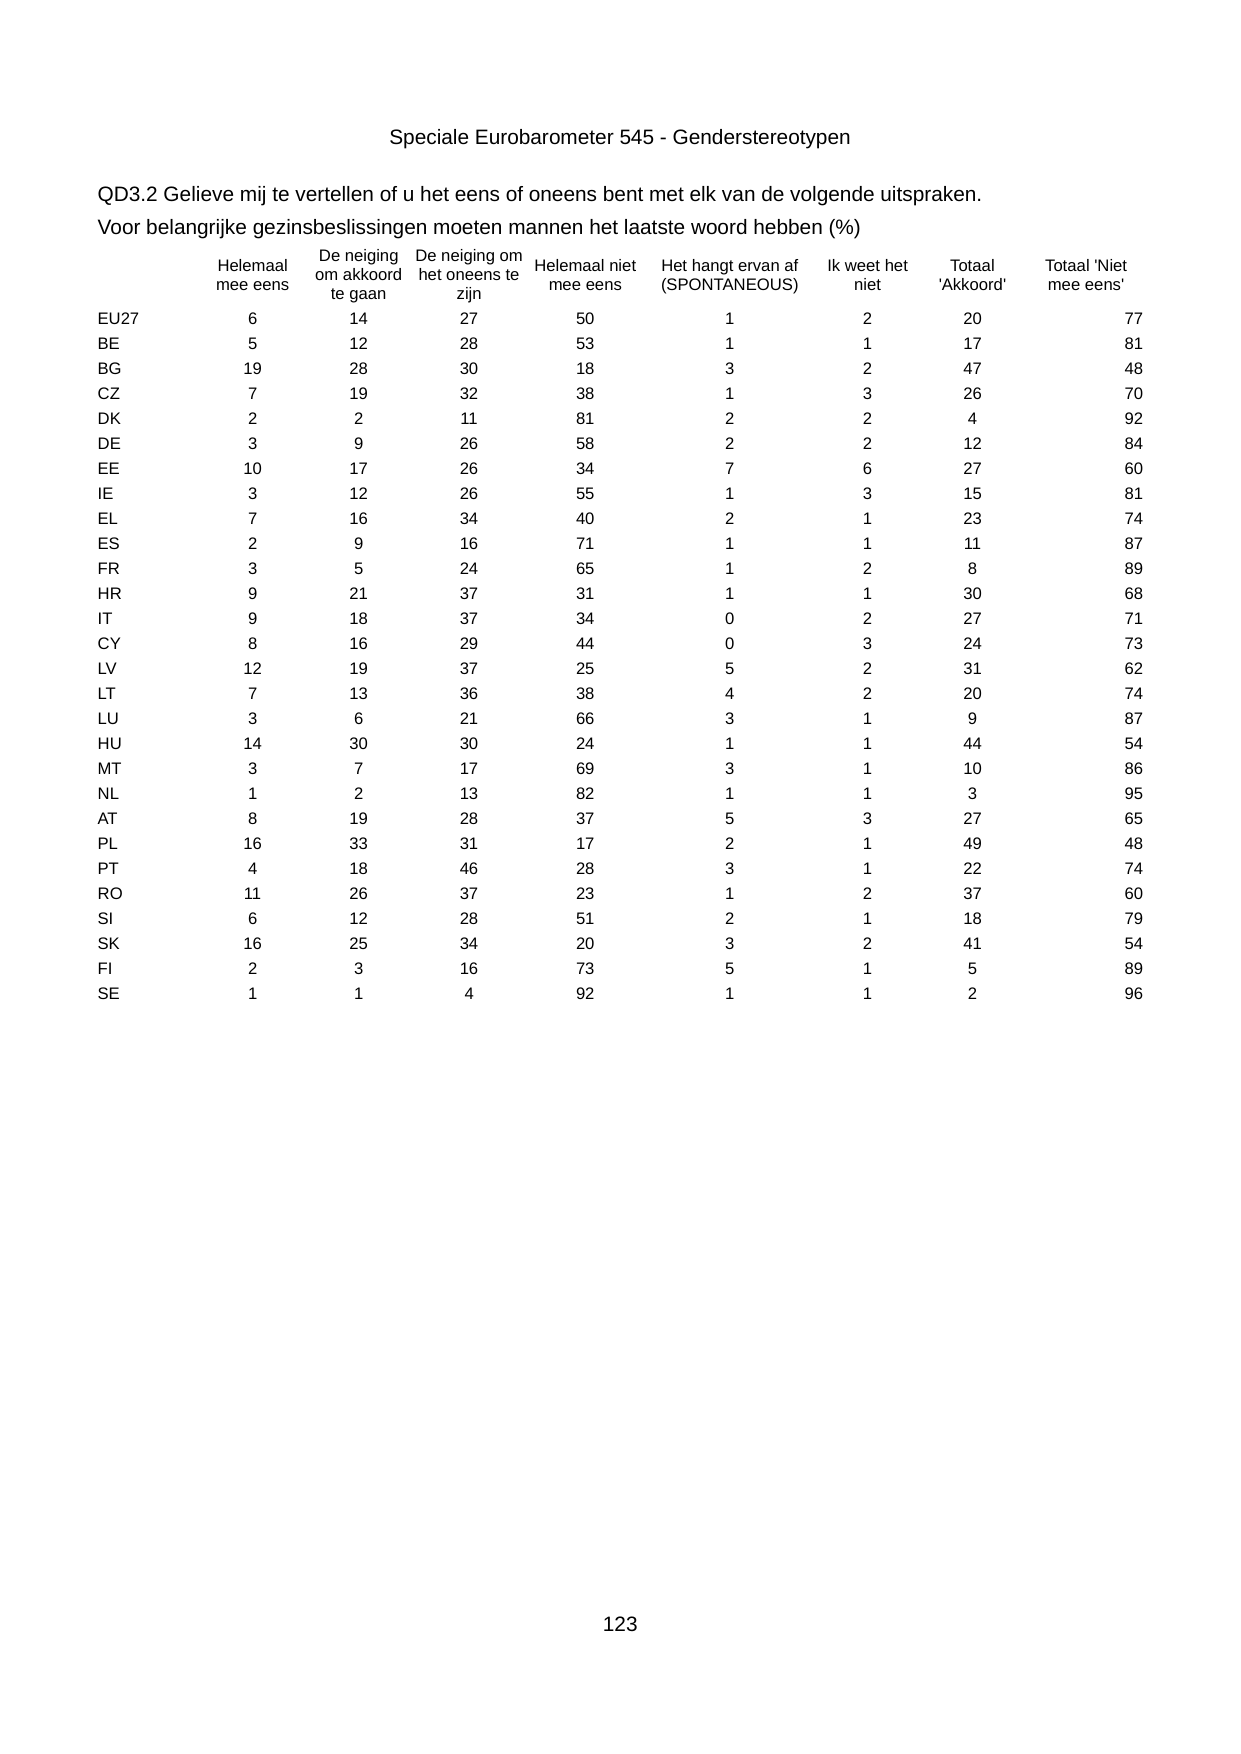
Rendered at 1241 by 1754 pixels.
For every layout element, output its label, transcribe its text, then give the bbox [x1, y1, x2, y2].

table_cell 30 [919, 581, 1026, 606]
table_cell 1 [643, 781, 816, 806]
table_cell 19 [306, 381, 411, 406]
table_cell 3 [919, 781, 1026, 806]
table_cell 26 [919, 381, 1026, 406]
table_cell 2 [919, 981, 1026, 1006]
table_cell 5 [306, 556, 411, 581]
table_cell 1 [643, 306, 816, 331]
table_cell 5 [643, 956, 816, 981]
table_cell 31 [411, 831, 527, 856]
table_cell SK [95, 931, 199, 956]
table_cell 2 [816, 931, 918, 956]
table_cell 1 [816, 706, 918, 731]
table_cell 6 [199, 306, 306, 331]
table_cell 25 [527, 656, 643, 681]
table_cell 1 [306, 981, 411, 1006]
table_cell 48 [1026, 831, 1146, 856]
table_cell 4 [199, 856, 306, 881]
table_cell 4 [643, 681, 816, 706]
table_cell 3 [199, 481, 306, 506]
table_cell 1 [643, 381, 816, 406]
table_cell 1 [816, 831, 918, 856]
table_cell CZ [95, 381, 199, 406]
table_cell 2 [816, 406, 918, 431]
table_cell 2 [816, 431, 918, 456]
table_cell 2 [816, 656, 918, 681]
table_cell 26 [411, 431, 527, 456]
table_cell 2 [643, 831, 816, 856]
table_cell 21 [306, 581, 411, 606]
table_cell 28 [306, 356, 411, 381]
table_cell 84 [1026, 431, 1146, 456]
table_cell 3 [199, 431, 306, 456]
table_cell 1 [816, 331, 918, 356]
table_cell 15 [919, 481, 1026, 506]
table_cell 60 [1026, 881, 1146, 906]
table_cell 55 [527, 481, 643, 506]
table_cell 7 [199, 381, 306, 406]
table_cell 3 [643, 756, 816, 781]
table_cell 1 [643, 731, 816, 756]
table_cell 2 [816, 681, 918, 706]
table_cell 23 [527, 881, 643, 906]
table_cell 19 [306, 656, 411, 681]
table_cell 7 [643, 456, 816, 481]
table_cell 7 [199, 681, 306, 706]
table_cell 18 [306, 856, 411, 881]
table_cell 3 [816, 806, 918, 831]
table_cell Totaal 'Akkoord' [919, 243, 1026, 306]
table_cell 1 [199, 781, 306, 806]
table_cell 50 [527, 306, 643, 331]
table_cell 9 [199, 581, 306, 606]
table_cell 40 [527, 506, 643, 531]
table_cell 3 [816, 631, 918, 656]
table_cell 33 [306, 831, 411, 856]
table_cell 7 [199, 506, 306, 531]
table_cell 17 [527, 831, 643, 856]
table_cell 7 [306, 756, 411, 781]
table_cell 37 [919, 881, 1026, 906]
table_cell 23 [919, 506, 1026, 531]
table_cell 74 [1026, 506, 1146, 531]
table_cell 1 [643, 881, 816, 906]
table_cell 1 [643, 581, 816, 606]
table_cell 3 [199, 706, 306, 731]
table_cell 16 [411, 956, 527, 981]
table_cell 3 [643, 356, 816, 381]
table_cell 18 [527, 356, 643, 381]
table_cell 92 [527, 981, 643, 1006]
table_cell De neiging om het oneens te zijn [411, 243, 527, 306]
table_cell 73 [1026, 631, 1146, 656]
table_cell 3 [306, 956, 411, 981]
table_cell 16 [306, 506, 411, 531]
table_cell 6 [816, 456, 918, 481]
table_cell 1 [816, 531, 918, 556]
table_cell NL [95, 781, 199, 806]
table_cell 6 [306, 706, 411, 731]
table_cell 12 [306, 906, 411, 931]
table_cell 54 [1026, 731, 1146, 756]
table_cell LT [95, 681, 199, 706]
table_cell 46 [411, 856, 527, 881]
table_cell 10 [919, 756, 1026, 781]
table_cell [95, 243, 199, 306]
table_cell 1 [643, 531, 816, 556]
table_cell 70 [1026, 381, 1146, 406]
table_cell 31 [527, 581, 643, 606]
table_cell 3 [643, 706, 816, 731]
table_cell 2 [643, 506, 816, 531]
table_cell 1 [816, 856, 918, 881]
table_cell EE [95, 456, 199, 481]
table_cell 79 [1026, 906, 1146, 931]
table_cell 1 [816, 906, 918, 931]
table_cell 10 [199, 456, 306, 481]
table_cell 58 [527, 431, 643, 456]
table_cell DE [95, 431, 199, 456]
table_cell 0 [643, 631, 816, 656]
table_cell 74 [1026, 681, 1146, 706]
table_cell FR [95, 556, 199, 581]
table_cell 9 [919, 706, 1026, 731]
table_cell 8 [199, 806, 306, 831]
table_cell SE [95, 981, 199, 1006]
table_cell FI [95, 956, 199, 981]
table_cell 34 [411, 506, 527, 531]
table_cell DK [95, 406, 199, 431]
table_cell 37 [411, 656, 527, 681]
table_cell 2 [816, 556, 918, 581]
table_cell 24 [411, 556, 527, 581]
table_cell 2 [816, 356, 918, 381]
table_cell LU [95, 706, 199, 731]
table_cell 3 [816, 481, 918, 506]
table_cell 16 [411, 531, 527, 556]
table_cell 48 [1026, 356, 1146, 381]
table_cell 77 [1026, 306, 1146, 331]
table_cell Totaal 'Niet mee eens' [1026, 243, 1146, 306]
table_cell 66 [527, 706, 643, 731]
table_cell 9 [306, 531, 411, 556]
table_cell 87 [1026, 706, 1146, 731]
table_cell AT [95, 806, 199, 831]
table_cell 0 [643, 606, 816, 631]
table_cell 2 [199, 406, 306, 431]
table_cell 21 [411, 706, 527, 731]
table_cell 2 [816, 606, 918, 631]
table_cell 1 [816, 581, 918, 606]
table_cell 41 [919, 931, 1026, 956]
table_cell 74 [1026, 856, 1146, 881]
table_cell 82 [527, 781, 643, 806]
table_cell 68 [1026, 581, 1146, 606]
table_cell 26 [411, 481, 527, 506]
table_cell 16 [199, 931, 306, 956]
table_cell ES [95, 531, 199, 556]
table_cell 81 [1026, 481, 1146, 506]
table_cell 2 [643, 406, 816, 431]
table_cell 1 [816, 756, 918, 781]
table_cell 2 [306, 406, 411, 431]
table_cell 89 [1026, 956, 1146, 981]
table_cell BE [95, 331, 199, 356]
table_cell Het hangt ervan af (SPONTANEOUS) [643, 243, 816, 306]
table_cell 18 [306, 606, 411, 631]
table_cell 5 [919, 956, 1026, 981]
table_cell 96 [1026, 981, 1146, 1006]
table_cell 44 [527, 631, 643, 656]
table_cell 95 [1026, 781, 1146, 806]
table_cell 14 [306, 306, 411, 331]
table_cell De neiging om akkoord te gaan [306, 243, 411, 306]
table_cell 36 [411, 681, 527, 706]
table_cell CY [95, 631, 199, 656]
table_cell 44 [919, 731, 1026, 756]
table_cell 3 [199, 756, 306, 781]
table_cell 13 [411, 781, 527, 806]
table_cell 31 [919, 656, 1026, 681]
table_cell PL [95, 831, 199, 856]
table_cell 11 [919, 531, 1026, 556]
table_cell 54 [1026, 931, 1146, 956]
table_cell 81 [527, 406, 643, 431]
table_cell EL [95, 506, 199, 531]
table_cell 81 [1026, 331, 1146, 356]
table_cell 27 [411, 306, 527, 331]
table_cell 28 [411, 331, 527, 356]
table_cell Ik weet het niet [816, 243, 918, 306]
table_cell 18 [919, 906, 1026, 931]
table_cell 5 [199, 331, 306, 356]
table_cell 4 [411, 981, 527, 1006]
table_cell 37 [411, 881, 527, 906]
table_cell 87 [1026, 531, 1146, 556]
table_cell 1 [643, 331, 816, 356]
table_cell 49 [919, 831, 1026, 856]
table_cell HR [95, 581, 199, 606]
table_cell 73 [527, 956, 643, 981]
table_cell 30 [411, 731, 527, 756]
table_cell 1 [816, 981, 918, 1006]
table_cell 1 [643, 481, 816, 506]
table_cell 69 [527, 756, 643, 781]
table_cell 86 [1026, 756, 1146, 781]
table_cell 22 [919, 856, 1026, 881]
table_cell 28 [527, 856, 643, 881]
table_cell 65 [527, 556, 643, 581]
table_cell 1 [199, 981, 306, 1006]
table_cell 4 [919, 406, 1026, 431]
table_cell 62 [1026, 656, 1146, 681]
table_cell 27 [919, 606, 1026, 631]
table_cell 92 [1026, 406, 1146, 431]
table_cell 53 [527, 331, 643, 356]
table_cell 3 [643, 931, 816, 956]
table_cell HU [95, 731, 199, 756]
table_cell LV [95, 656, 199, 681]
table_cell 17 [919, 331, 1026, 356]
table_cell 8 [199, 631, 306, 656]
table_cell 89 [1026, 556, 1146, 581]
table_cell MT [95, 756, 199, 781]
table_cell 25 [306, 931, 411, 956]
table_cell 12 [919, 431, 1026, 456]
table_cell 65 [1026, 806, 1146, 831]
table_cell 2 [643, 906, 816, 931]
table_cell 12 [199, 656, 306, 681]
table_cell 12 [306, 331, 411, 356]
table_cell 19 [199, 356, 306, 381]
table_cell 16 [306, 631, 411, 656]
table_cell 71 [527, 531, 643, 556]
table_cell 9 [199, 606, 306, 631]
table_cell 28 [411, 906, 527, 931]
table_cell 11 [199, 881, 306, 906]
table_cell 38 [527, 681, 643, 706]
table_cell 17 [411, 756, 527, 781]
table_cell 32 [411, 381, 527, 406]
table_cell 34 [411, 931, 527, 956]
table_cell IE [95, 481, 199, 506]
table_cell 2 [816, 881, 918, 906]
table_cell PT [95, 856, 199, 881]
table_cell 24 [919, 631, 1026, 656]
table_cell 30 [411, 356, 527, 381]
table_cell 34 [527, 606, 643, 631]
table_cell RO [95, 881, 199, 906]
table_cell 34 [527, 456, 643, 481]
table_cell 2 [199, 956, 306, 981]
table_cell 60 [1026, 456, 1146, 481]
table_cell 8 [919, 556, 1026, 581]
table_cell 2 [306, 781, 411, 806]
table_cell Helemaal niet mee eens [527, 243, 643, 306]
table_cell 12 [306, 481, 411, 506]
table_cell EU27 [95, 306, 199, 331]
table_cell 27 [919, 456, 1026, 481]
table_cell 3 [643, 856, 816, 881]
table_cell 1 [643, 556, 816, 581]
table_cell 2 [643, 431, 816, 456]
table_cell Voor belangrijke gezinsbeslissingen moeten mannen het laatste woord hebben (%) [95, 210, 1146, 243]
table_cell 20 [919, 681, 1026, 706]
table_cell 1 [816, 731, 918, 756]
table_cell 27 [919, 806, 1026, 831]
table_cell 37 [527, 806, 643, 831]
table_cell 29 [411, 631, 527, 656]
table_cell 30 [306, 731, 411, 756]
table_cell 20 [919, 306, 1026, 331]
table_cell IT [95, 606, 199, 631]
table_cell 2 [199, 531, 306, 556]
table_cell 14 [199, 731, 306, 756]
table_cell 16 [199, 831, 306, 856]
table_cell 20 [527, 931, 643, 956]
table_cell Helemaal mee eens [199, 243, 306, 306]
table_cell 24 [527, 731, 643, 756]
table_cell 1 [643, 981, 816, 1006]
table_cell 5 [643, 806, 816, 831]
table_cell 1 [816, 781, 918, 806]
table_cell 71 [1026, 606, 1146, 631]
table_cell 28 [411, 806, 527, 831]
table_cell SI [95, 906, 199, 931]
table_header QD3.2 Gelieve mij te vertellen of u het eens of oneens bent met elk van de volgende uitspraken. [95, 178, 1146, 210]
table_cell 51 [527, 906, 643, 931]
table_cell 38 [527, 381, 643, 406]
table_cell 9 [306, 431, 411, 456]
table_cell 47 [919, 356, 1026, 381]
table_cell 6 [199, 906, 306, 931]
table_cell 37 [411, 606, 527, 631]
table_cell 13 [306, 681, 411, 706]
table_cell 11 [411, 406, 527, 431]
table_cell 26 [411, 456, 527, 481]
table_cell 3 [199, 556, 306, 581]
table_cell 37 [411, 581, 527, 606]
table_cell BG [95, 356, 199, 381]
table_cell 3 [816, 381, 918, 406]
table_cell 1 [816, 956, 918, 981]
table_cell 5 [643, 656, 816, 681]
table_cell 19 [306, 806, 411, 831]
table_cell 26 [306, 881, 411, 906]
table_cell 17 [306, 456, 411, 481]
table_cell 1 [816, 506, 918, 531]
table_cell 2 [816, 306, 918, 331]
